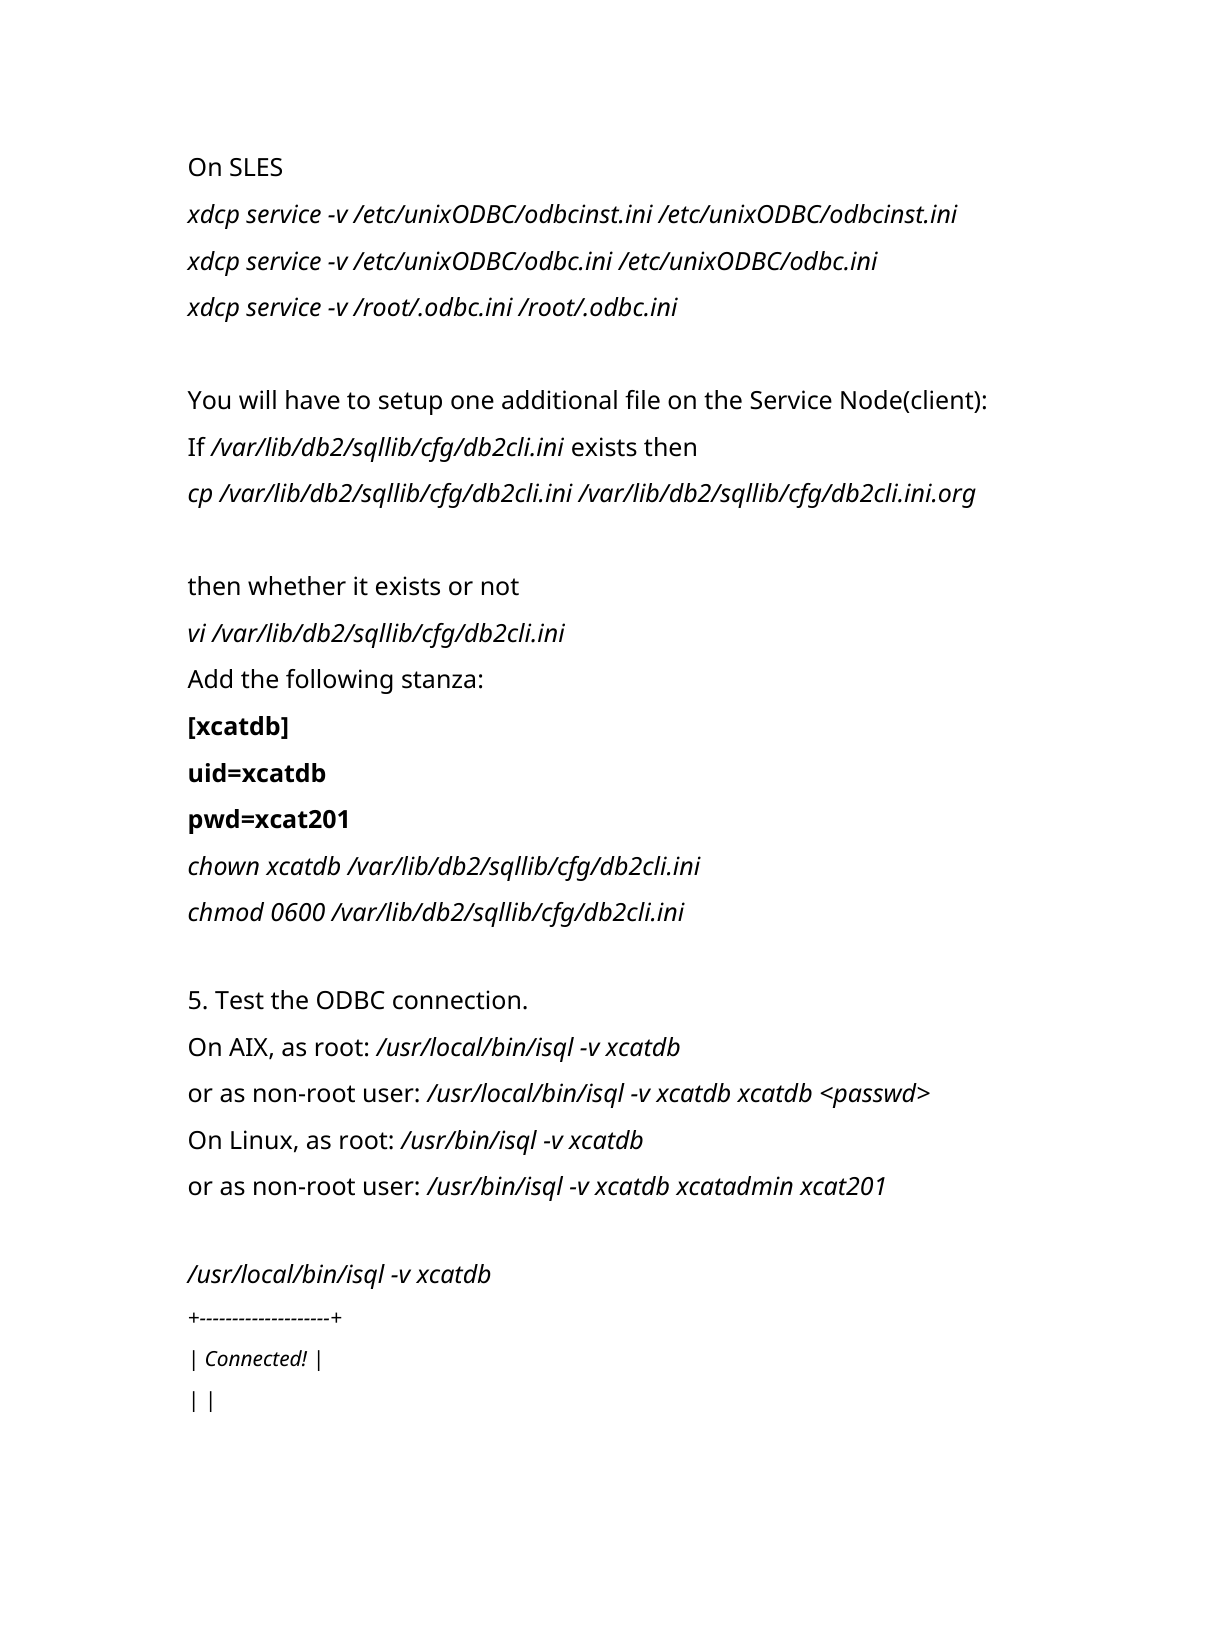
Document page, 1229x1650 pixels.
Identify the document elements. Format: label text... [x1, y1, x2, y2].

text cp /var/lib/db2/sqllib/cfg/db2cli.ini /var/lib/db2/sqllib/cfg/db2cli.ini.org [187, 476, 1041, 510]
text pwd=xcat201 [187, 802, 1041, 836]
text or as non-root user: /usr/bin/isql -v xcatdb xcatadmin xcat201 [187, 1169, 1041, 1203]
text xdcp service -v /root/.odbc.ini /root/.odbc.ini [187, 290, 1041, 324]
text You will have to setup one additional file on the Service Node(client): [187, 383, 1041, 417]
text uid=xcatdb [187, 755, 1041, 789]
text then whether it exists or not [187, 569, 1041, 603]
text /usr/local/bin/isql -v xcatdb [187, 1257, 1041, 1291]
text | Connected! | [187, 1344, 1041, 1373]
text chown xcatdb /var/lib/db2/sqllib/cfg/db2cli.ini [187, 848, 1041, 882]
text chmod 0600 /var/lib/db2/sqllib/cfg/db2cli.ini [187, 895, 1041, 929]
text On SLES [187, 150, 1041, 184]
text +--------------------+ [187, 1303, 1041, 1332]
text vi /var/lib/db2/sqllib/cfg/db2cli.ini [187, 616, 1041, 650]
text [xcatdb] [187, 709, 1041, 743]
text xdcp service -v /etc/unixODBC/odbcinst.ini /etc/unixODBC/odbcinst.ini [187, 197, 1041, 231]
text or as non-root user: /usr/local/bin/isql -v xcatdb xcatdb <passwd> [187, 1076, 1041, 1110]
text xdcp service -v /etc/unixODBC/odbc.ini /etc/unixODBC/odbc.ini [187, 243, 1041, 277]
text Add the following stanza: [187, 662, 1041, 696]
text On Linux, as root: /usr/bin/isql -v xcatdb [187, 1122, 1041, 1157]
text | | [187, 1385, 1041, 1414]
text On AIX, as root: /usr/local/bin/isql -v xcatdb [187, 1029, 1041, 1063]
text If /var/lib/db2/sqllib/cfg/db2cli.ini exists then [187, 429, 1041, 463]
text 5. Test the ODBC connection. [187, 983, 1041, 1017]
